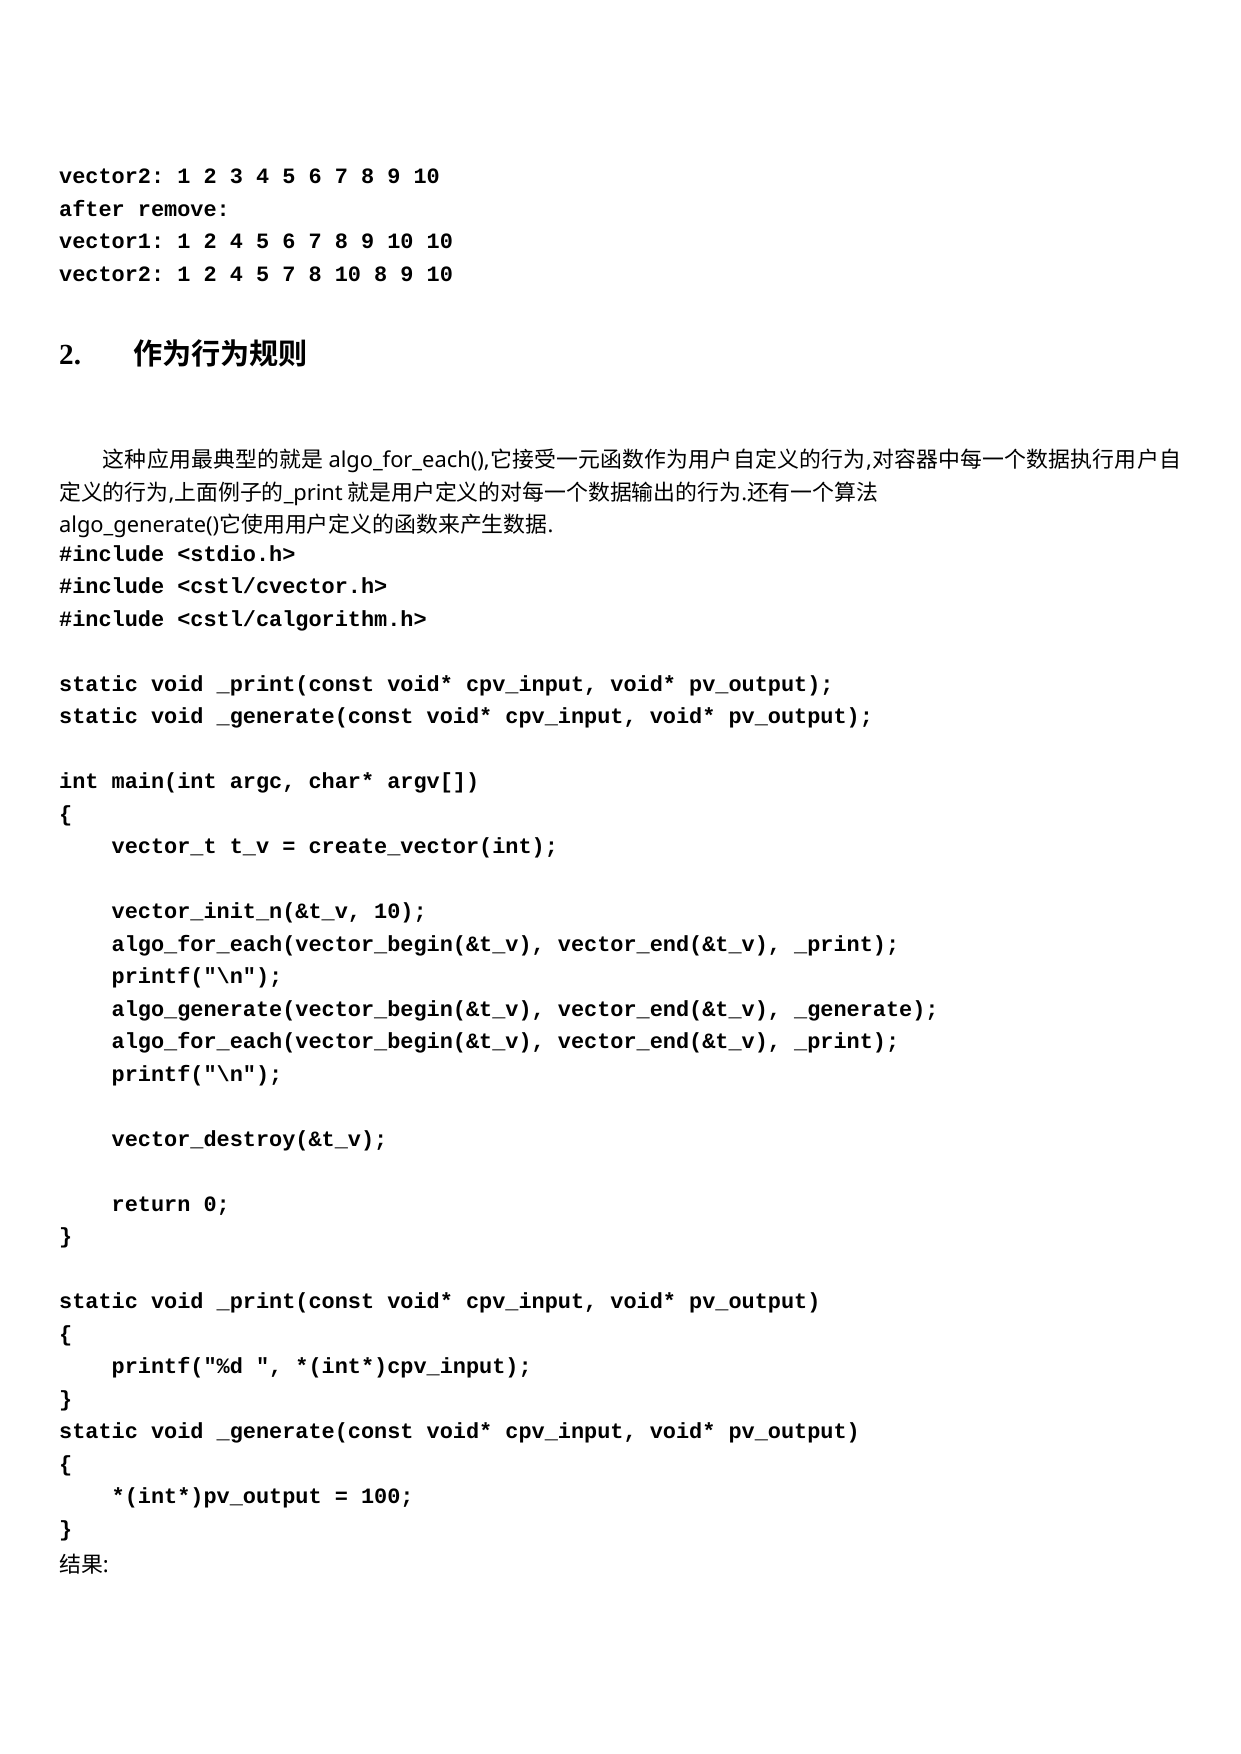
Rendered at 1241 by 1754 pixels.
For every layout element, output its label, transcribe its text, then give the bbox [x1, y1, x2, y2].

text vector_init_n(&t_v, 10); [59, 897, 1181, 929]
text vector1: 1 2 4 5 6 7 8 9 10 10 [59, 227, 1181, 259]
text 这种应用最典型的就是algo_for_each(),它接受一元函数作为用户自定义的行为,对容器中每一个数据执行用户自定义的行为,上面例子的_print就是用户定义的对每一个数据输出的行为.还有一个算法 [59, 442, 1181, 507]
text printf("%d ", *(int*)cpv_input); [59, 1352, 1181, 1384]
text algo_generate(vector_begin(&t_v), vector_end(&t_v), _generate); [59, 994, 1181, 1027]
text algo_generate()它使用用户定义的函数来产生数据. [59, 507, 1181, 539]
text } [59, 1514, 1181, 1547]
text after remove: [59, 194, 1181, 227]
text vector2: 1 2 4 5 7 8 10 8 9 10 [59, 259, 1181, 292]
text printf("\n"); [59, 1059, 1181, 1092]
text printf("\n"); [59, 962, 1181, 994]
text { [59, 799, 1181, 832]
text static void _generate(const void* cpv_input, void* pv_output) [59, 1417, 1181, 1449]
text } [59, 1222, 1181, 1254]
text { [59, 1449, 1181, 1482]
text 结果: [59, 1547, 1181, 1579]
text algo_for_each(vector_begin(&t_v), vector_end(&t_v), _print); [59, 1027, 1181, 1059]
text static void _print(const void* cpv_input, void* pv_output); [59, 669, 1181, 702]
text return 0; [59, 1189, 1181, 1222]
text } [59, 1384, 1181, 1417]
text { [59, 1319, 1181, 1352]
text algo_for_each(vector_begin(&t_v), vector_end(&t_v), _print); [59, 929, 1181, 962]
text vector2: 1 2 3 4 5 6 7 8 9 10 [59, 162, 1181, 194]
text vector_destroy(&t_v); [59, 1124, 1181, 1157]
text #include <stdio.h> [59, 539, 1181, 572]
subtitle 作为行为规则 [59, 319, 1181, 384]
text vector_t t_v = create_vector(int); [59, 832, 1181, 864]
text int main(int argc, char* argv[]) [59, 767, 1181, 799]
text static void _generate(const void* cpv_input, void* pv_output); [59, 702, 1181, 734]
text *(int*)pv_output = 100; [59, 1482, 1181, 1514]
text #include <cstl/calgorithm.h> [59, 604, 1181, 637]
text #include <cstl/cvector.h> [59, 572, 1181, 604]
text static void _print(const void* cpv_input, void* pv_output) [59, 1287, 1181, 1319]
